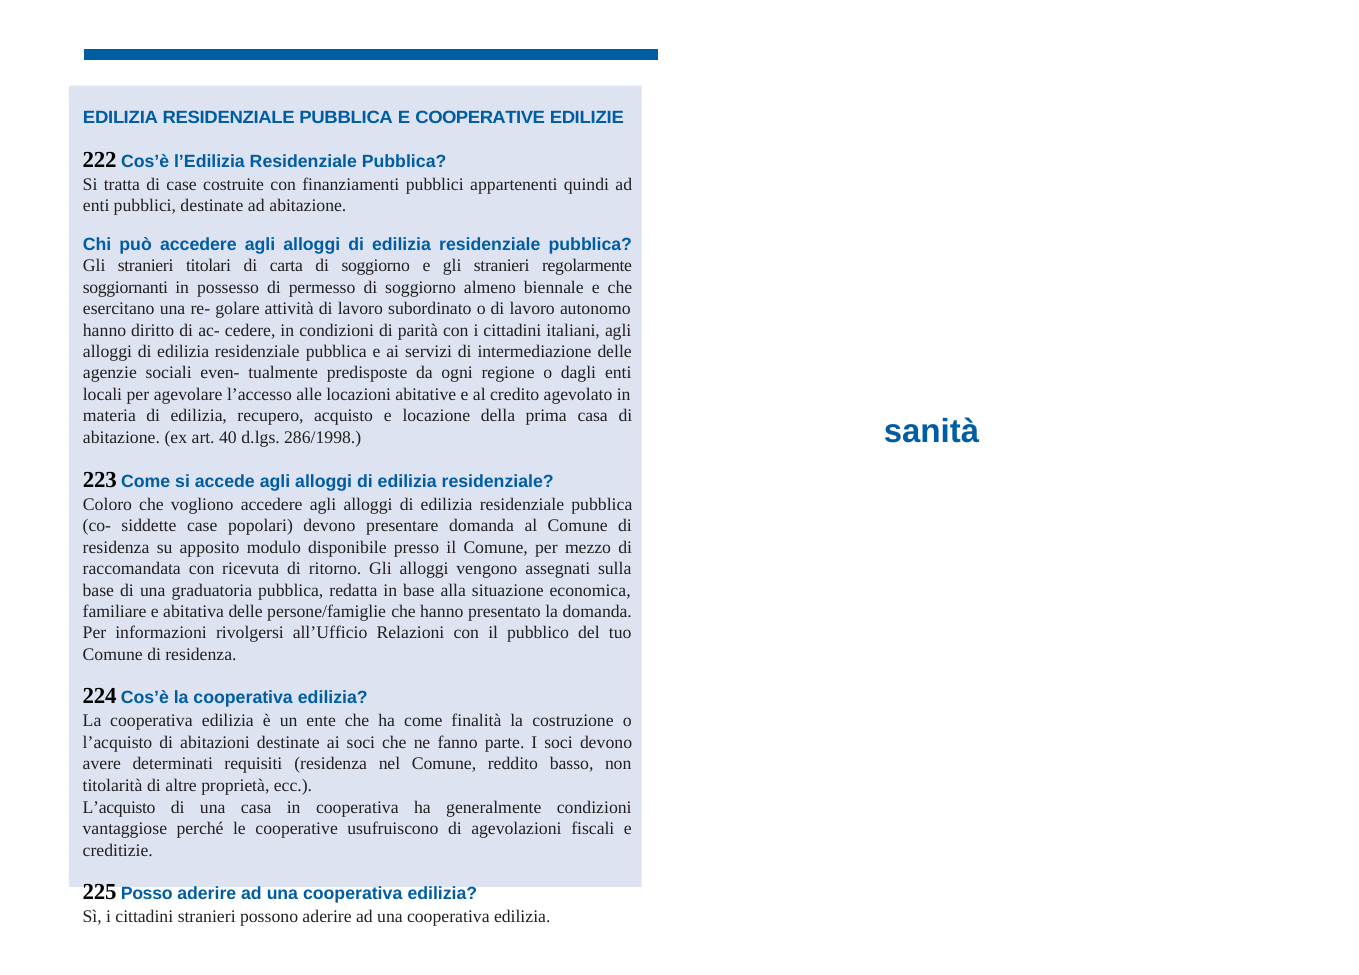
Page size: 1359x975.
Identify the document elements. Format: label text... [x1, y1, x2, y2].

text Si tratta di case costruite con finanziamenti pubblici appartenenti quindi ad enti pubblici, destinate ad abitazione. [82, 174, 632, 216]
text Sì, i cittadini stranieri possono aderire ad una cooperativa edilizia. [82, 906, 636, 926]
text EDILIZIA RESIDENZIALE PUBBLICA E COOPERATIVE EDILIZIE [83, 107, 636, 128]
text sanità [883, 411, 1339, 449]
text Coloro che vogliono accedere agli alloggi di edilizia residenziale pubblica (co- siddette case popolari) devono presentare domanda al Comune di residenza su apposito modulo disponibile presso il Comune, per mezzo di raccomandata con ricevuta di ritorno. Gli alloggi vengono assegnati sulla base di una graduatoria pubblica, redatta in base alla situazione economica, familiare e abitativa delle persone/famiglie che hanno presentato la domanda. Per informazioni rivolgersi all’Ufficio Relazioni con il pubblico del tuo Comune di residenza. [82, 493, 632, 664]
list Chi può accedere agli alloggi di edilizia residenziale pubblica? Gli stranieri titolari di carta di soggiorno e gli stranieri regolarmente soggiornanti in possesso di permesso di soggiorno almeno biennale e che esercitano una re- golare attività di lavoro subordinato o di lavoro autonomo hanno diritto di ac- cedere, in condizioni di parità con i cittadini italiani, agli alloggi di edilizia residenziale pubblica e ai servizi di intermediazione delle agenzie sociali even- tualmente predisposte da ogni regione o dagli enti locali per agevolare l’accesso alle locazioni abitative e al credito agevolato in materia di edilizia, recupero, acquisto e locazione della prima casa di abitazione. (ex art. 40 d.lgs. 286/1998.) [83, 233, 632, 447]
list Cos’è l’Edilizia Residenziale Pubblica? [82, 146, 636, 172]
list Cos’è la cooperativa edilizia? [82, 682, 636, 709]
text La cooperativa edilizia è un ente che ha come finalità la costruzione o l’acquisto di abitazioni destinate ai soci che ne fanno parte. I soci devono avere determinati requisiti (residenza nel Comune, reddito basso, non titolarità di altre proprietà, ecc.). [82, 710, 632, 795]
text L’acquisto di una casa in cooperativa ha generalmente condizioni vantaggiose perché le cooperative usufruiscono di agevolazioni fiscali e creditizie. [82, 797, 632, 860]
list Come si accede agli alloggi di edilizia residenziale? [83, 466, 636, 492]
list Posso aderire ad una cooperativa edilizia? [82, 878, 636, 904]
